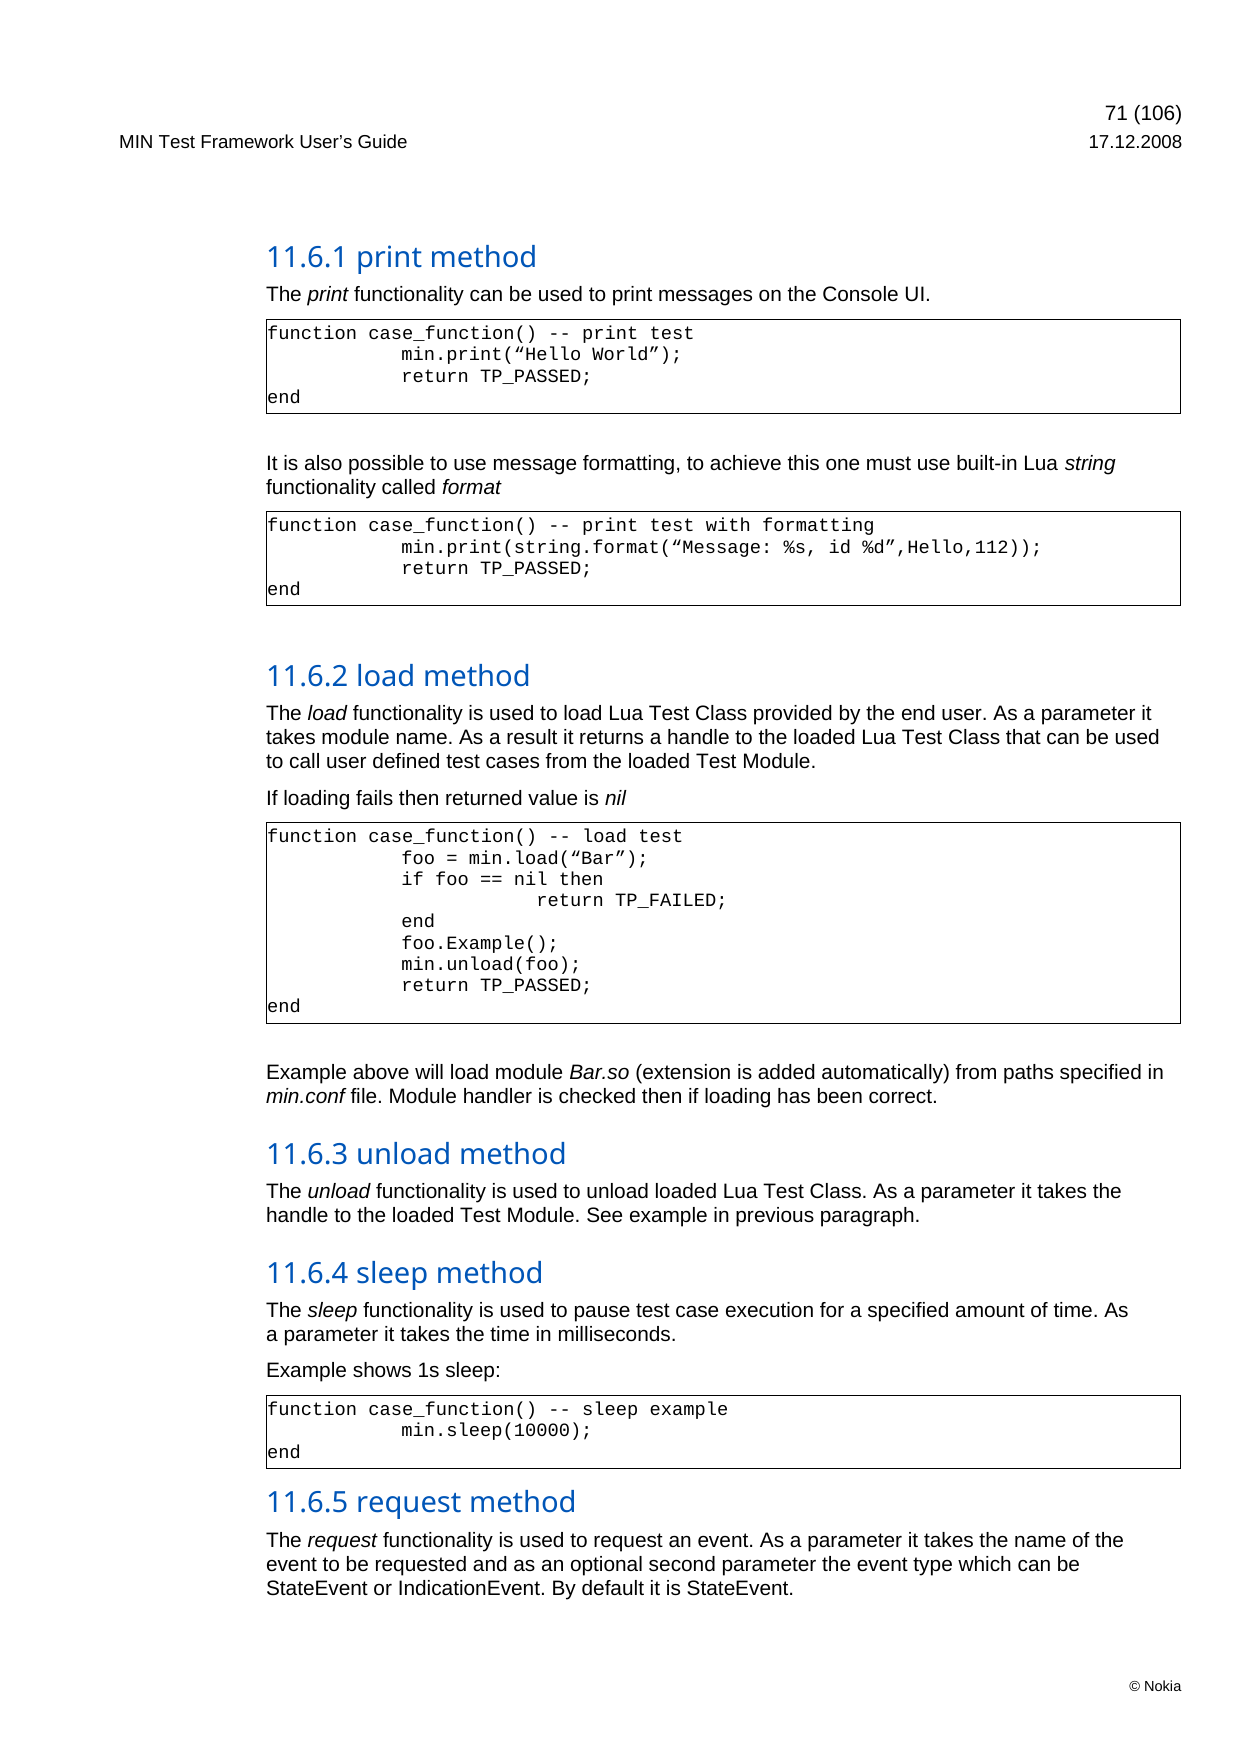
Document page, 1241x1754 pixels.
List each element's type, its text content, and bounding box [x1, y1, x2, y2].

text If loading fails then returned value is nil [266, 786, 1181, 809]
text min.unload(foo); [267, 949, 1180, 971]
text end [267, 575, 1180, 605]
text return TP_PASSED; [267, 971, 1180, 992]
text The request functionality is used to request an event. As a parameter it takes the name of the event to be requested and as an optional second parameter the event type which can be StateEvent or IndicationEvent. By default it is StateEvent. [266, 1527, 1181, 1599]
text return TP_PASSED; [267, 553, 1180, 575]
text The sleep functionality is used to pause test case execution for a specified amount of time. As a parameter it takes the time in milliseconds. [266, 1298, 1181, 1346]
text The load functionality is used to load Lua Test Class provided by the end user. As a parameter it takes module name. As a result it returns a handle to the loaded Lua Test Class that can be used to call user defined test cases from the loaded Test Module. [266, 701, 1181, 773]
text return TP_FAILED; [267, 886, 1180, 907]
text foo.Example(); [267, 928, 1180, 949]
subtitle load method [266, 655, 1181, 695]
text The unload functionality is used to unload loaded Lua Test Class. As a parameter it takes the handle to the loaded Test Module. See example in previous paragraph. [266, 1179, 1181, 1227]
subtitle request method [266, 1481, 1181, 1521]
text min.print(string.format(“Message: %s, id %d”,Hello,112)); [267, 532, 1180, 553]
text end [267, 992, 1180, 1023]
text function case_function() -- sleep example [267, 1396, 1180, 1416]
text end [267, 382, 1180, 413]
text end [267, 907, 1180, 928]
text function case_function() -- load test [267, 823, 1180, 843]
text end [267, 1437, 1180, 1468]
text It is also possible to use message formatting, to achieve this one must use built-in Lua string functionality called format [266, 451, 1181, 498]
text Example above will load module Bar.so (extension is added automatically) from paths specified in min.conf file. Module handler is checked then if loading has been correct. [266, 1060, 1181, 1108]
text if foo == nil then [267, 864, 1180, 886]
text The print functionality can be used to print messages on the Console UI. [266, 282, 1181, 306]
text min.sleep(10000); [267, 1416, 1180, 1437]
subtitle sleep method [266, 1252, 1181, 1292]
text Example shows 1s sleep: [266, 1358, 1181, 1382]
text min.print(“Hello World”); [267, 340, 1180, 361]
text function case_function() -- print test [267, 320, 1180, 340]
text function case_function() -- print test with formatting [267, 512, 1180, 532]
text foo = min.load(“Bar”); [267, 843, 1180, 864]
subtitle unload method [266, 1133, 1181, 1173]
text return TP_PASSED; [267, 361, 1180, 382]
subtitle print method [266, 236, 1181, 276]
